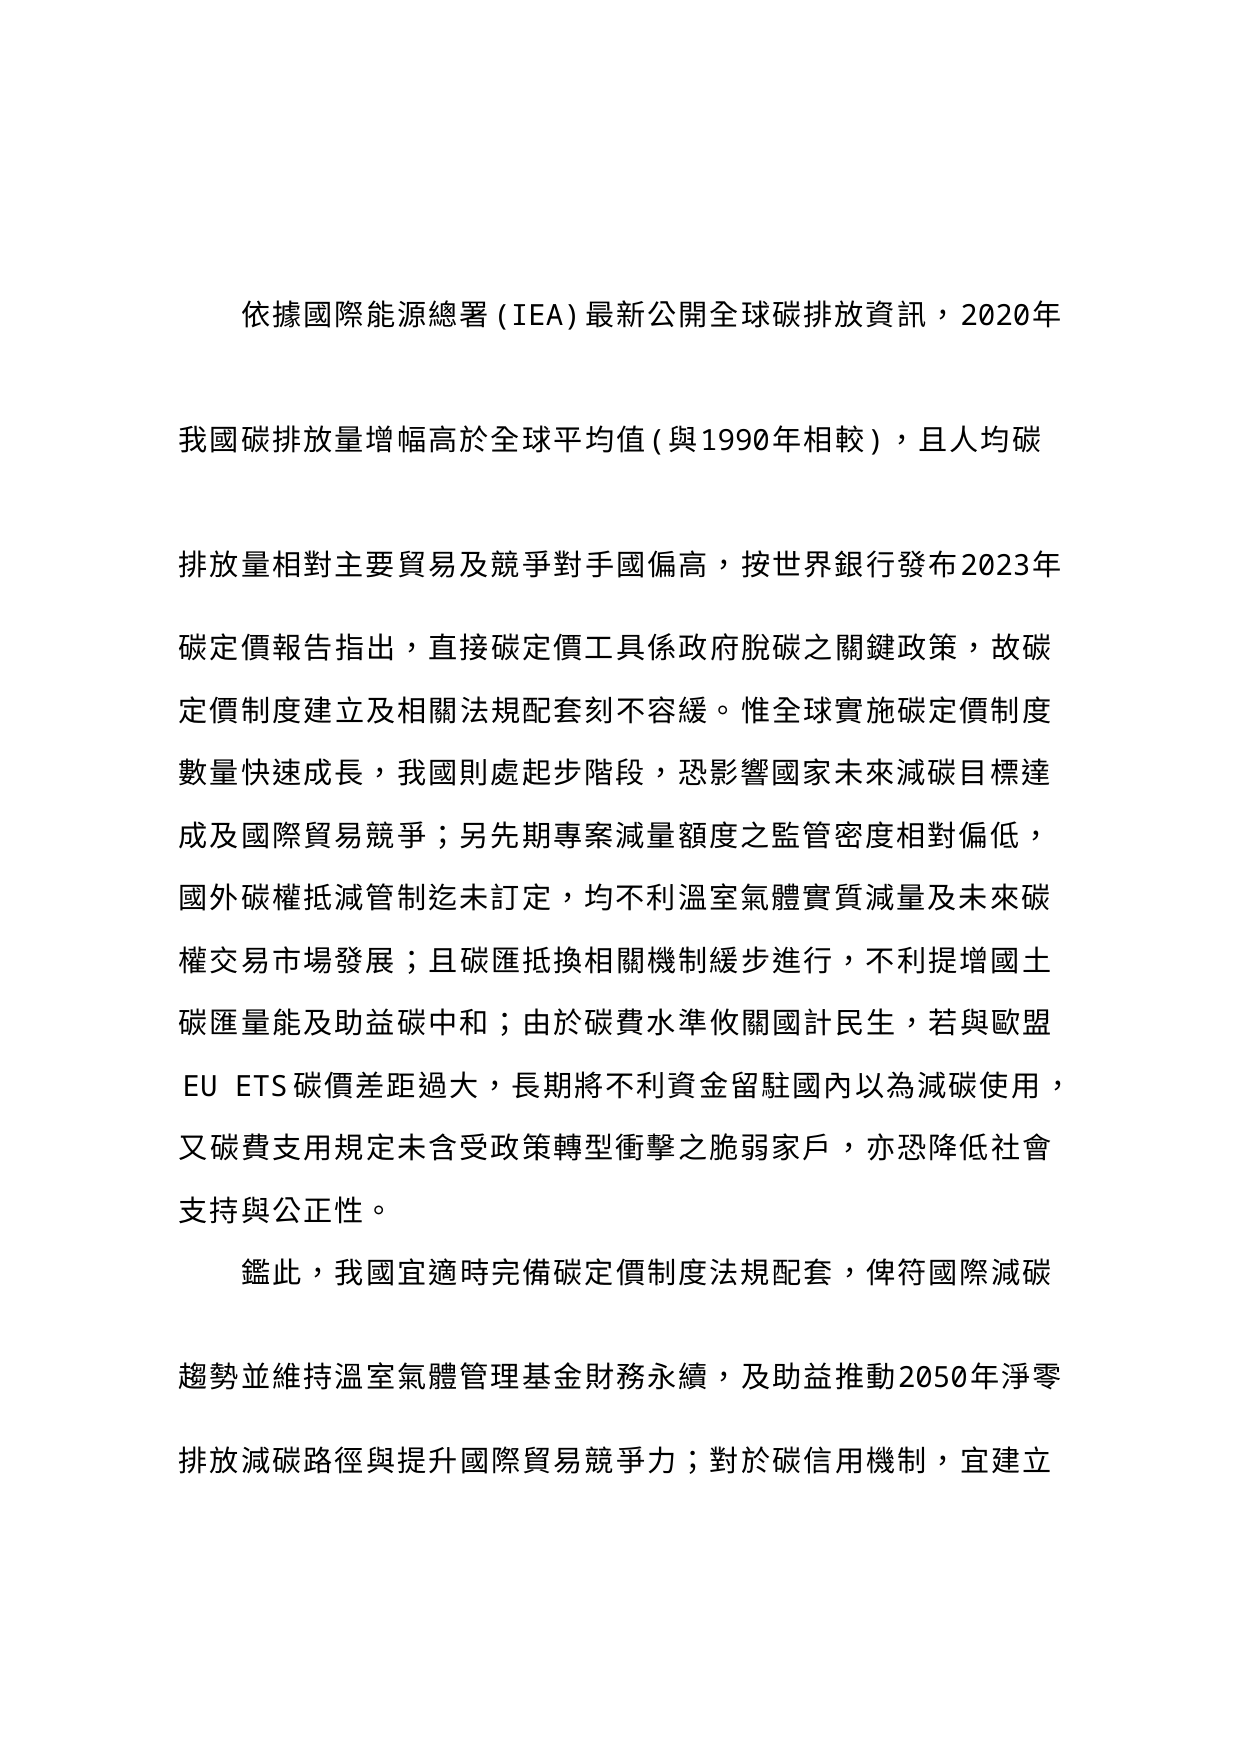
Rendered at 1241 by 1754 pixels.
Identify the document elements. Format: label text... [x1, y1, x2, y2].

text 鑑此，我國宜適時完備碳定價制度法規配套，俾符國際減碳趨勢並維持溫室氣體管理基金財務永續，及助益推動2050年淨零排放減碳路徑與提升國際貿易競爭力；對於碳信用機制，宜建立 [177, 1229, 1063, 1479]
text 依據國際能源總署(IEA)最新公開全球碳排放資訊，2020年我國碳排放量增幅高於全球平均值(與1990年相較)，且人均碳排放量相對主要貿易及競爭對手國偏高，按世界銀行發布2023年碳定價報告指出，直接碳定價工具係政府脫碳之關鍵政策，故碳定價制度建立及相關法規配套刻不容緩。惟全球實施碳定價制度數量快速成長，我國則處起步階段，恐影響國家未來減碳目標達成及國際貿易競爭；另先期專案減量額度之監管密度相對偏低，國外碳權抵減管制迄未訂定，均不利溫室氣體實質減量及未來碳權交易市場發展；且碳匯抵換相關機制緩步進行，不利提增國土碳匯量能及助益碳中和；由於碳費水準攸關國計民生，若與歐盟EU ETS碳價差距過大，長期將不利資金留駐國內以為減碳使用，又碳費支用規定未含受政策轉型衝擊之脆弱家戶，亦恐降低社會支持與公正性。 [177, 229, 1063, 1229]
